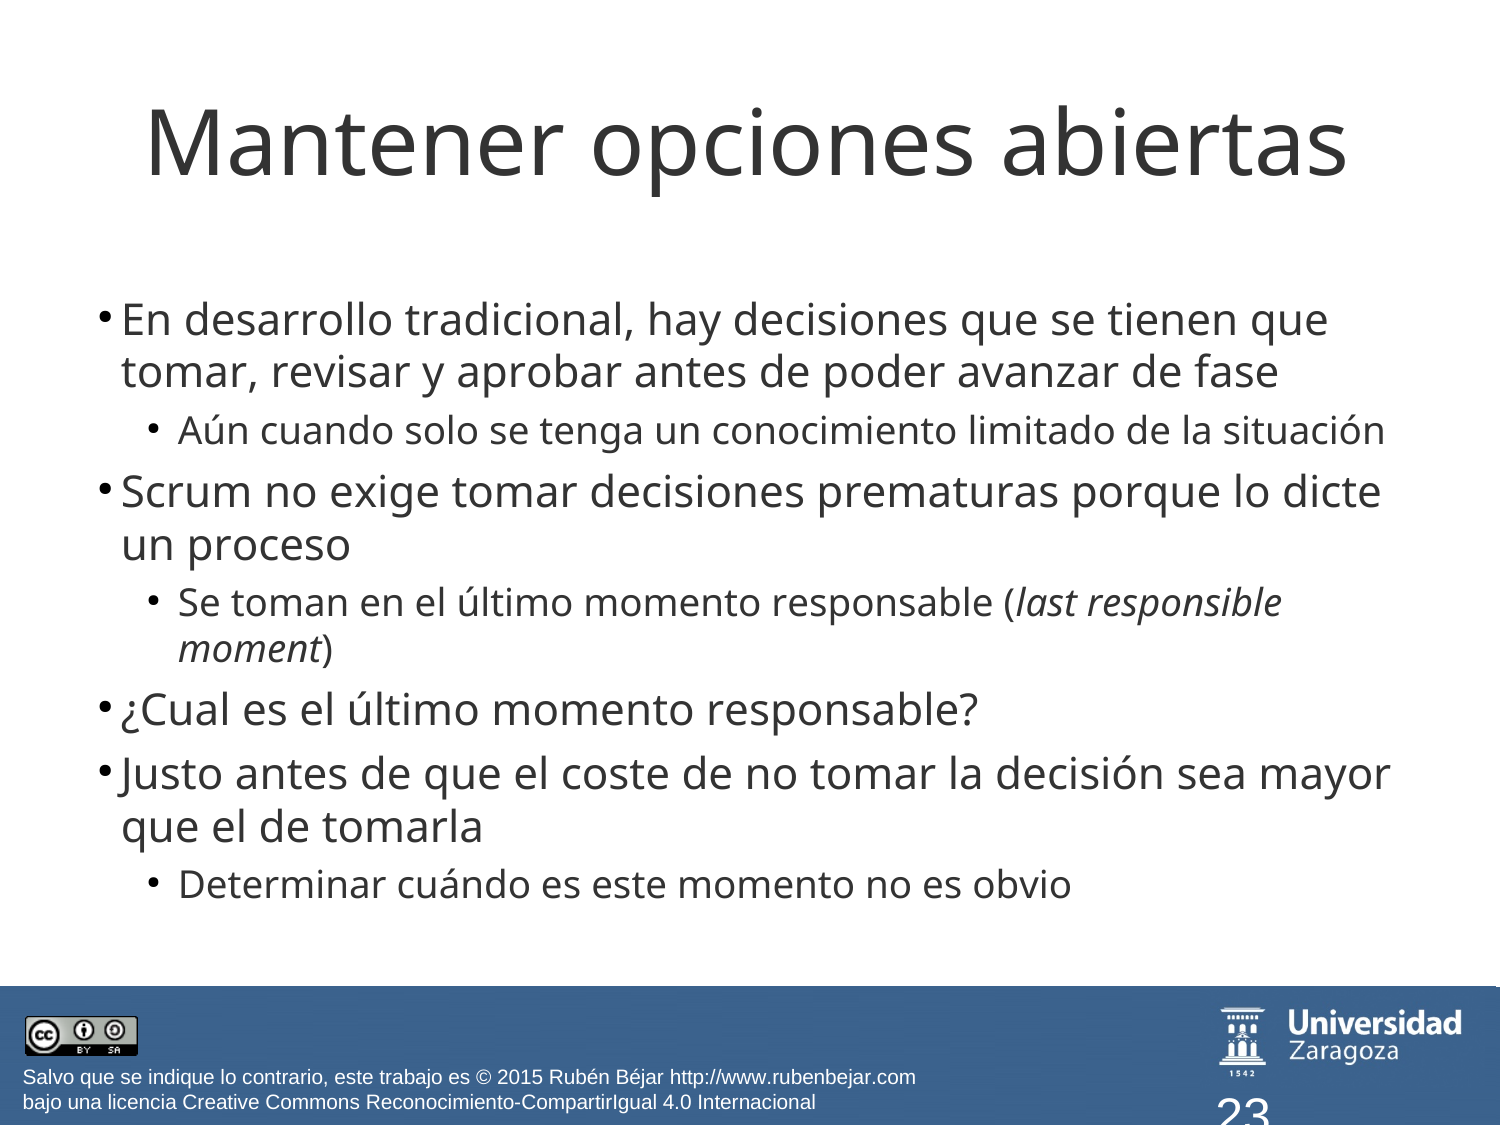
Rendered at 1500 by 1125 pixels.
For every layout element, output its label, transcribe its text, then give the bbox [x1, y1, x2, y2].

picture [0, 986, 1500, 1125]
title Mantener opciones abiertas [74, 21, 1420, 257]
list En desarrollo tradicional, hay decisiones que se tienen que tomar, revisar y aprobar antes de poder avanzar de fase Aún cuando solo se tenga un conocimiento limitado de la situación Scrum no exige tomar decisiones prematuras porque lo dicte un proceso Se toman en el último momento responsable (last responsible moment) ¿Cual es el último momento responsable? Justo antes de que el coste de no tomar la decisión sea mayor que el de tomarla Determinar cuándo es este momento no es obvio [82, 283, 1418, 957]
